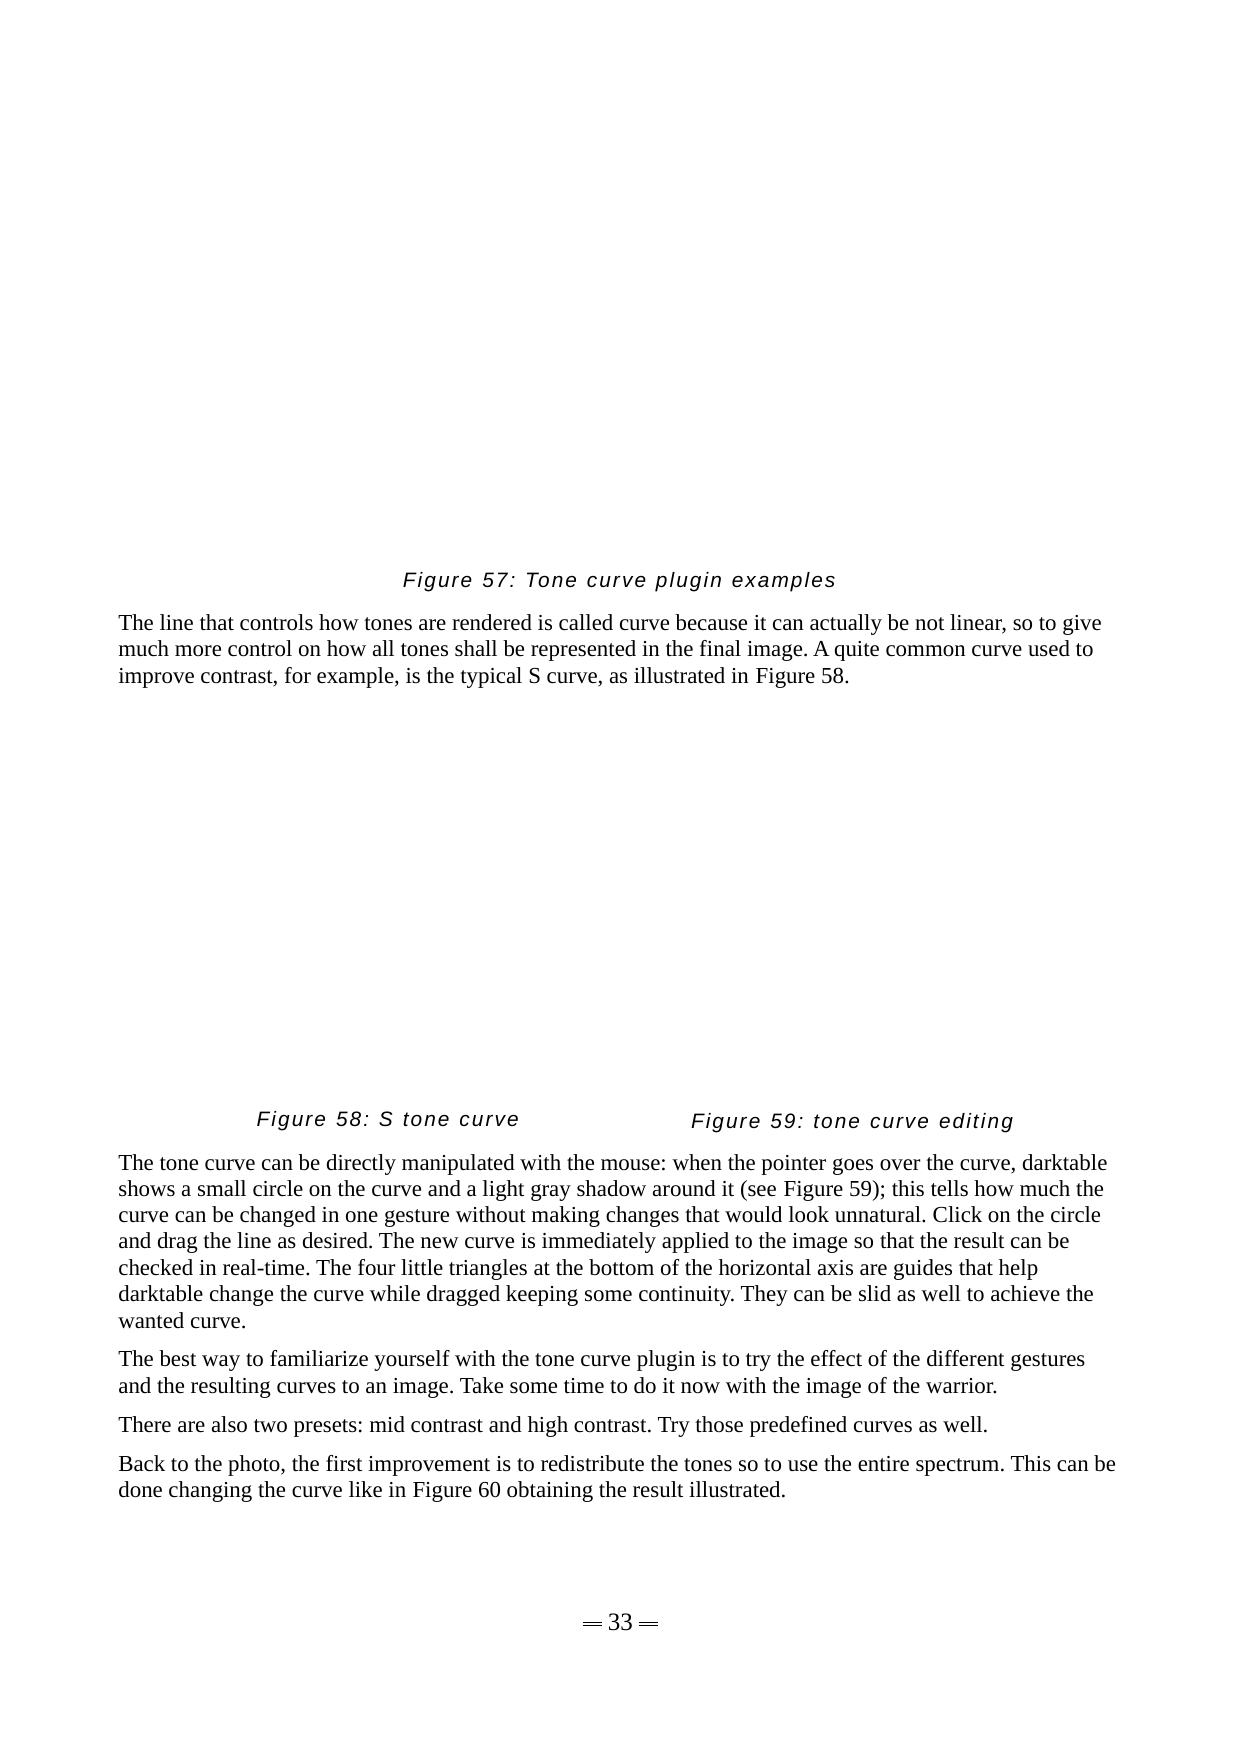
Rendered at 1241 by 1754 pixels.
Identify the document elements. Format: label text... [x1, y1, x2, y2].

text Figure 59: tone curve editing [653, 713, 1053, 1132]
text Back to the photo, the first improvement is to redistribute the tones so to use the entire spectrum. This can be done changing the curve like in Figure 60 obtaining the result illustrated. [118, 1449, 1122, 1502]
text [118, 118, 1122, 130]
text There are also two presets: mid contrast and high contrast. Try those predefined curves as well. [118, 1411, 1122, 1437]
text Figure 57: Tone curve plugin examples [118, 130, 1122, 591]
text The tone curve can be directly manipulated with the mouse: when the pointer goes over the curve, darktable shows a small circle on the curve and a light gray shadow around it (see Figure 59); this tells how much the curve can be changed in one gesture without making changes that would look unnatural. Click on the circle and drag the line as desired. The new curve is immediately applied to the image so that the result can be checked in real-time. The four little triangles at the bottom of the horizontal axis are guides that help darktable change the curve while dragged keeping some continuity. They can be slid as well to achieve the wanted curve. [118, 701, 1122, 1333]
text Figure 58: S tone curve [185, 713, 591, 1131]
text The best way to familiarize yourself with the tone curve plugin is to try the effect of the different gestures and the resulting curves to an image. Take some time to do it now with the image of the warrior. [118, 1346, 1122, 1398]
text The line that controls how tones are rendered is called curve because it can actually be not linear, so to give much more control on how all tones shall be represented in the final image. A quite common curve used to improve contrast, for example, is the typical S curve, as illustrated in Figure 58. [118, 591, 1122, 688]
